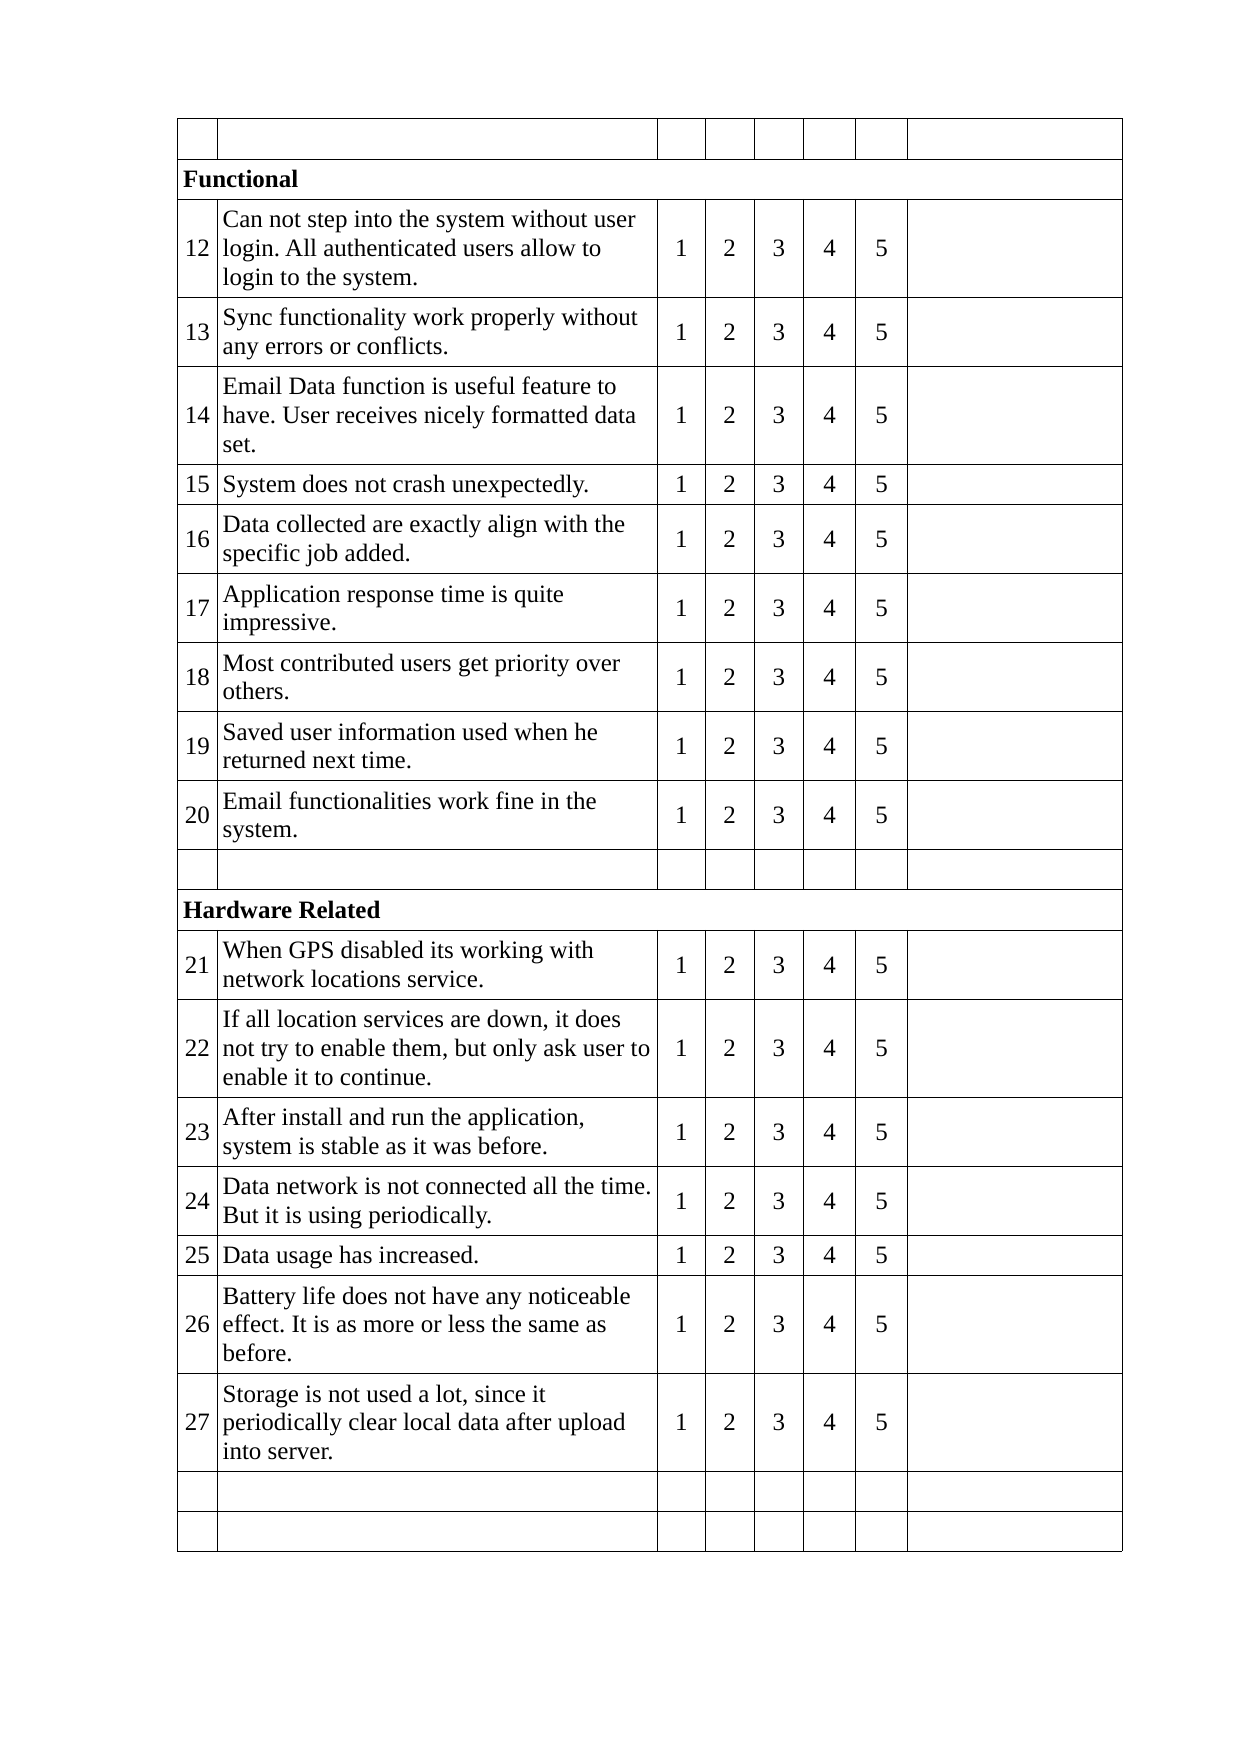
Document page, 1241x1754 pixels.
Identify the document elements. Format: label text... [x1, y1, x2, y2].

table_cell [658, 1472, 705, 1511]
table_cell 2 [706, 1276, 754, 1373]
table_cell [908, 119, 1122, 158]
table_cell 2 [706, 298, 754, 366]
table_cell 1 [658, 465, 705, 504]
table_cell [908, 712, 1122, 780]
table_cell 5 [856, 1276, 907, 1373]
table_cell [856, 850, 907, 889]
table_cell [804, 119, 855, 158]
table_cell [178, 850, 217, 889]
table_cell [908, 1098, 1122, 1166]
table_cell 5 [856, 465, 907, 504]
table_cell 4 [804, 712, 855, 780]
table_cell 20 [178, 781, 217, 849]
table_cell [218, 850, 657, 889]
table_cell 4 [804, 505, 855, 573]
table_cell [178, 1512, 217, 1551]
table_cell 2 [706, 1374, 754, 1471]
table_cell 4 [804, 1000, 855, 1097]
table_cell 3 [755, 643, 803, 711]
table_cell [755, 1512, 803, 1551]
table_cell [706, 1512, 754, 1551]
table_cell 1 [658, 1167, 705, 1235]
table_cell 5 [856, 1374, 907, 1471]
table_cell [856, 1472, 907, 1511]
table_cell [908, 1000, 1122, 1097]
table_cell Data usage has increased. [218, 1236, 657, 1275]
table_cell 2 [706, 781, 754, 849]
table_cell 4 [804, 367, 855, 463]
table_cell Email Data function is useful feature to have. User receives nicely formatted data set. [218, 367, 657, 463]
table_cell [908, 465, 1122, 504]
table_cell [856, 1512, 907, 1551]
table_cell 5 [856, 1098, 907, 1166]
table_cell 3 [755, 1236, 803, 1275]
table_cell 3 [755, 505, 803, 573]
table_cell Sync functionality work properly without any errors or conflicts. [218, 298, 657, 366]
table_cell 2 [706, 1000, 754, 1097]
table_cell Data collected are exactly align with the specific job added. [218, 505, 657, 573]
table_cell 5 [856, 781, 907, 849]
table_cell Data network is not connected all the time. But it is using periodically. [218, 1167, 657, 1235]
table_cell 2 [706, 574, 754, 642]
table_cell Can not step into the system without user login. All authenticated users allow to login to the system. [218, 200, 657, 297]
table_cell 18 [178, 643, 217, 711]
table_cell 4 [804, 465, 855, 504]
table_cell 14 [178, 367, 217, 463]
table_cell Saved user information used when he returned next time. [218, 712, 657, 780]
table_cell If all location services are down, it does not try to enable them, but only ask user to enable it to continue. [218, 1000, 657, 1097]
table_cell 21 [178, 931, 217, 999]
table_cell 3 [755, 367, 803, 463]
table_cell 16 [178, 505, 217, 573]
table_cell 3 [755, 1000, 803, 1097]
table_cell Application response time is quite impressive. [218, 574, 657, 642]
table_cell [908, 1374, 1122, 1471]
table_cell Functional [178, 160, 1122, 199]
table_cell 22 [178, 1000, 217, 1097]
table_cell 13 [178, 298, 217, 366]
table_cell 1 [658, 574, 705, 642]
table_cell 1 [658, 1236, 705, 1275]
table_cell When GPS disabled its working with network locations service. [218, 931, 657, 999]
table_cell [658, 119, 705, 158]
table_cell 5 [856, 298, 907, 366]
table_cell [908, 643, 1122, 711]
table_cell [178, 119, 217, 158]
table_cell [658, 1512, 705, 1551]
table_cell 2 [706, 465, 754, 504]
table_cell 5 [856, 367, 907, 463]
table_cell [706, 1472, 754, 1511]
table_cell [908, 1167, 1122, 1235]
table_cell 2 [706, 505, 754, 573]
table_cell After install and run the application, system is stable as it was before. [218, 1098, 657, 1166]
table_cell 4 [804, 781, 855, 849]
table_cell 3 [755, 200, 803, 297]
table_cell [804, 1472, 855, 1511]
table_cell 2 [706, 1167, 754, 1235]
table_cell [755, 1472, 803, 1511]
table_cell [804, 850, 855, 889]
table_cell 3 [755, 931, 803, 999]
table_cell 1 [658, 712, 705, 780]
table_cell 1 [658, 505, 705, 573]
table_cell [908, 1236, 1122, 1275]
table_cell [908, 781, 1122, 849]
table_cell 1 [658, 1276, 705, 1373]
table_cell 4 [804, 931, 855, 999]
table_cell 3 [755, 1276, 803, 1373]
table_cell 15 [178, 465, 217, 504]
table_cell 5 [856, 1236, 907, 1275]
table_cell 25 [178, 1236, 217, 1275]
table_cell 3 [755, 1098, 803, 1166]
table_cell [178, 1472, 217, 1511]
table_cell 5 [856, 1000, 907, 1097]
table_cell [908, 850, 1122, 889]
table_cell 2 [706, 931, 754, 999]
table_cell 2 [706, 200, 754, 297]
table_cell [908, 200, 1122, 297]
table_cell 4 [804, 1098, 855, 1166]
table_cell 4 [804, 1167, 855, 1235]
table_cell 1 [658, 298, 705, 366]
table_cell 3 [755, 1167, 803, 1235]
table_cell 5 [856, 712, 907, 780]
table_cell 2 [706, 643, 754, 711]
table_cell 2 [706, 1236, 754, 1275]
table_cell 3 [755, 298, 803, 366]
table_cell 27 [178, 1374, 217, 1471]
table_cell 5 [856, 200, 907, 297]
table_cell 5 [856, 643, 907, 711]
table_cell Storage is not used a lot, since it periodically clear local data after upload into server. [218, 1374, 657, 1471]
table_cell 5 [856, 931, 907, 999]
table_cell 1 [658, 200, 705, 297]
table_cell 4 [804, 574, 855, 642]
table_cell 23 [178, 1098, 217, 1166]
table_cell [908, 505, 1122, 573]
table_cell 19 [178, 712, 217, 780]
table_cell 5 [856, 1167, 907, 1235]
table_cell 4 [804, 200, 855, 297]
table_cell Battery life does not have any noticeable effect. It is as more or less the same as before. [218, 1276, 657, 1373]
table_cell 2 [706, 1098, 754, 1166]
table_cell 3 [755, 574, 803, 642]
table_cell 2 [706, 367, 754, 463]
table_cell [218, 1512, 657, 1551]
table_cell [856, 119, 907, 158]
table_cell 24 [178, 1167, 217, 1235]
table_cell [706, 119, 754, 158]
table_cell [908, 574, 1122, 642]
table_cell 17 [178, 574, 217, 642]
table_cell 3 [755, 465, 803, 504]
table_cell 4 [804, 298, 855, 366]
table_cell [908, 298, 1122, 366]
table_cell 5 [856, 574, 907, 642]
table_cell 1 [658, 781, 705, 849]
table_cell [908, 1276, 1122, 1373]
table_cell 1 [658, 643, 705, 711]
table_cell Email functionalities work fine in the system. [218, 781, 657, 849]
table_cell [908, 367, 1122, 463]
table_cell 4 [804, 1374, 855, 1471]
table_cell [908, 1472, 1122, 1511]
table_cell 4 [804, 1276, 855, 1373]
table_cell 3 [755, 781, 803, 849]
table_cell 12 [178, 200, 217, 297]
table_cell [706, 850, 754, 889]
table_cell 3 [755, 1374, 803, 1471]
table_cell [908, 1512, 1122, 1551]
table_cell [755, 119, 803, 158]
table_cell [908, 931, 1122, 999]
table_cell [804, 1512, 855, 1551]
table_cell 26 [178, 1276, 217, 1373]
table_cell [218, 119, 657, 158]
table_cell 5 [856, 505, 907, 573]
table_cell 2 [706, 712, 754, 780]
table_cell 1 [658, 1374, 705, 1471]
table_cell System does not crash unexpectedly. [218, 465, 657, 504]
table_cell 4 [804, 643, 855, 711]
table_cell 4 [804, 1236, 855, 1275]
table_cell [658, 850, 705, 889]
table_cell 3 [755, 712, 803, 780]
table_cell 1 [658, 1098, 705, 1166]
table_cell 1 [658, 931, 705, 999]
table_cell Most contributed users get priority over others. [218, 643, 657, 711]
table_cell 1 [658, 1000, 705, 1097]
table_cell [755, 850, 803, 889]
table_cell 1 [658, 367, 705, 463]
table_cell Hardware Related [178, 890, 1122, 930]
table_cell [218, 1472, 657, 1511]
